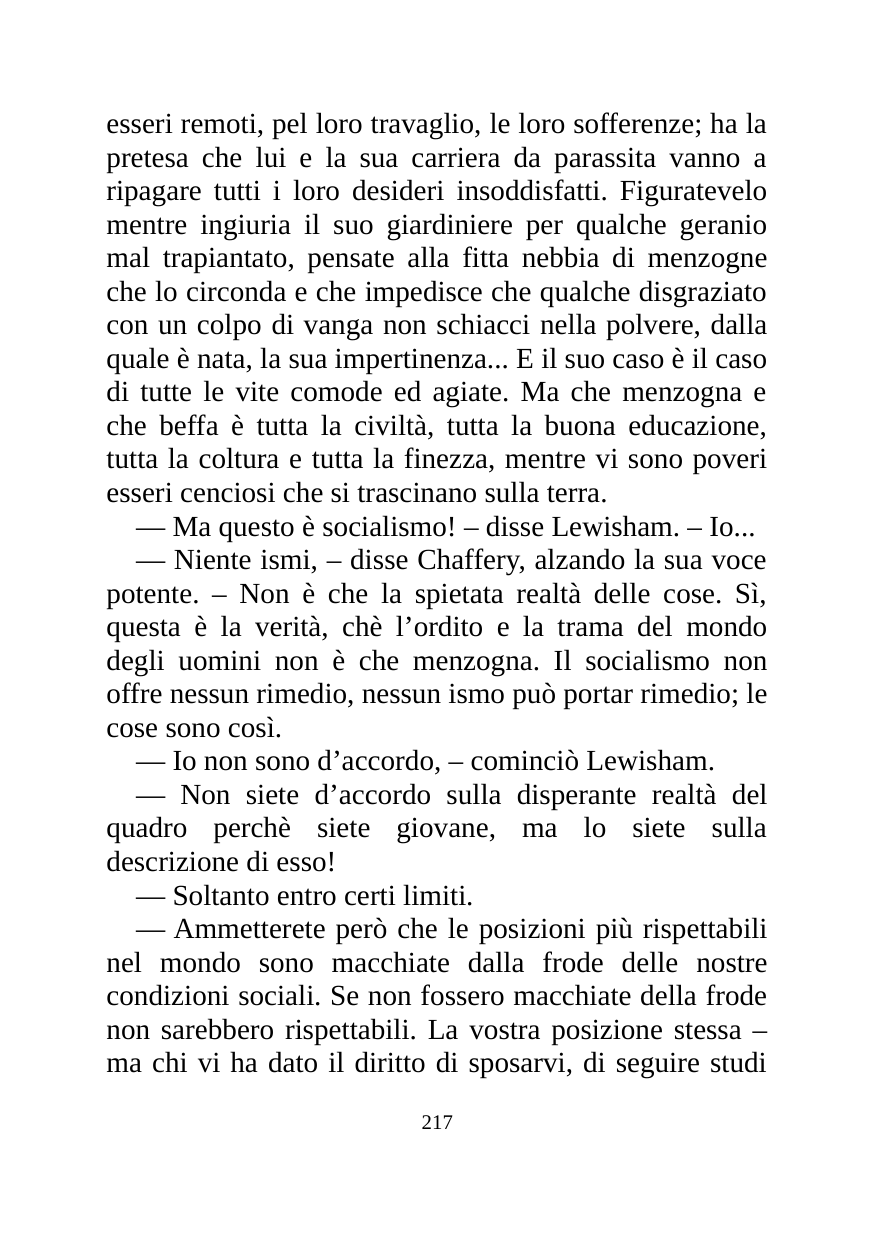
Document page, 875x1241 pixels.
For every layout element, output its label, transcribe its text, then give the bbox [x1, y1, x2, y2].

text — Ammetterete però che le posizioni più rispettabili nel mondo sono macchiate dalla frode delle nostre condizioni sociali. Se non fossero macchiate della frode non sarebbero rispettabili. La vostra posizione stessa – ma chi vi ha dato il diritto di sposarvi, di seguire studi [106, 911, 768, 1079]
text — Ma questo è socialismo! – disse Lewisham. – Io... [106, 509, 768, 542]
text esseri remoti, pel loro travaglio, le loro sofferenze; ha la pretesa che lui e la sua carriera da parassita vanno a ripagare tutti i loro desideri insoddisfatti. Figuratevelo mentre ingiuria il suo giardiniere per qualche geranio mal trapiantato, pensate alla fitta nebbia di menzogne che lo circonda e che impedisce che qualche disgraziato con un colpo di vanga non schiacci nella polvere, dalla quale è nata, la sua impertinenza... E il suo caso è il caso di tutte le vite comode ed agiate. Ma che menzogna e che beffa è tutta la civiltà, tutta la buona educazione, tutta la coltura e tutta la finezza, mentre vi sono poveri esseri cenciosi che si trascinano sulla terra. [106, 106, 768, 509]
text — Niente ismi, – disse Chaffery, alzando la sua voce potente. – Non è che la spietata realtà delle cose. Sì, questa è la verità, chè l’ordito e la trama del mondo degli uomini non è che menzogna. Il socialismo non offre nessun rimedio, nessun ismo può portar rimedio; le cose sono così. [106, 542, 768, 743]
text — Io non sono d’accordo, – cominciò Lewisham. [106, 743, 768, 777]
text — Soltanto entro certi limiti. [106, 878, 768, 911]
text — Non siete d’accordo sulla disperante realtà del quadro perchè siete giovane, ma lo siete sulla descrizione di esso! [106, 777, 768, 878]
